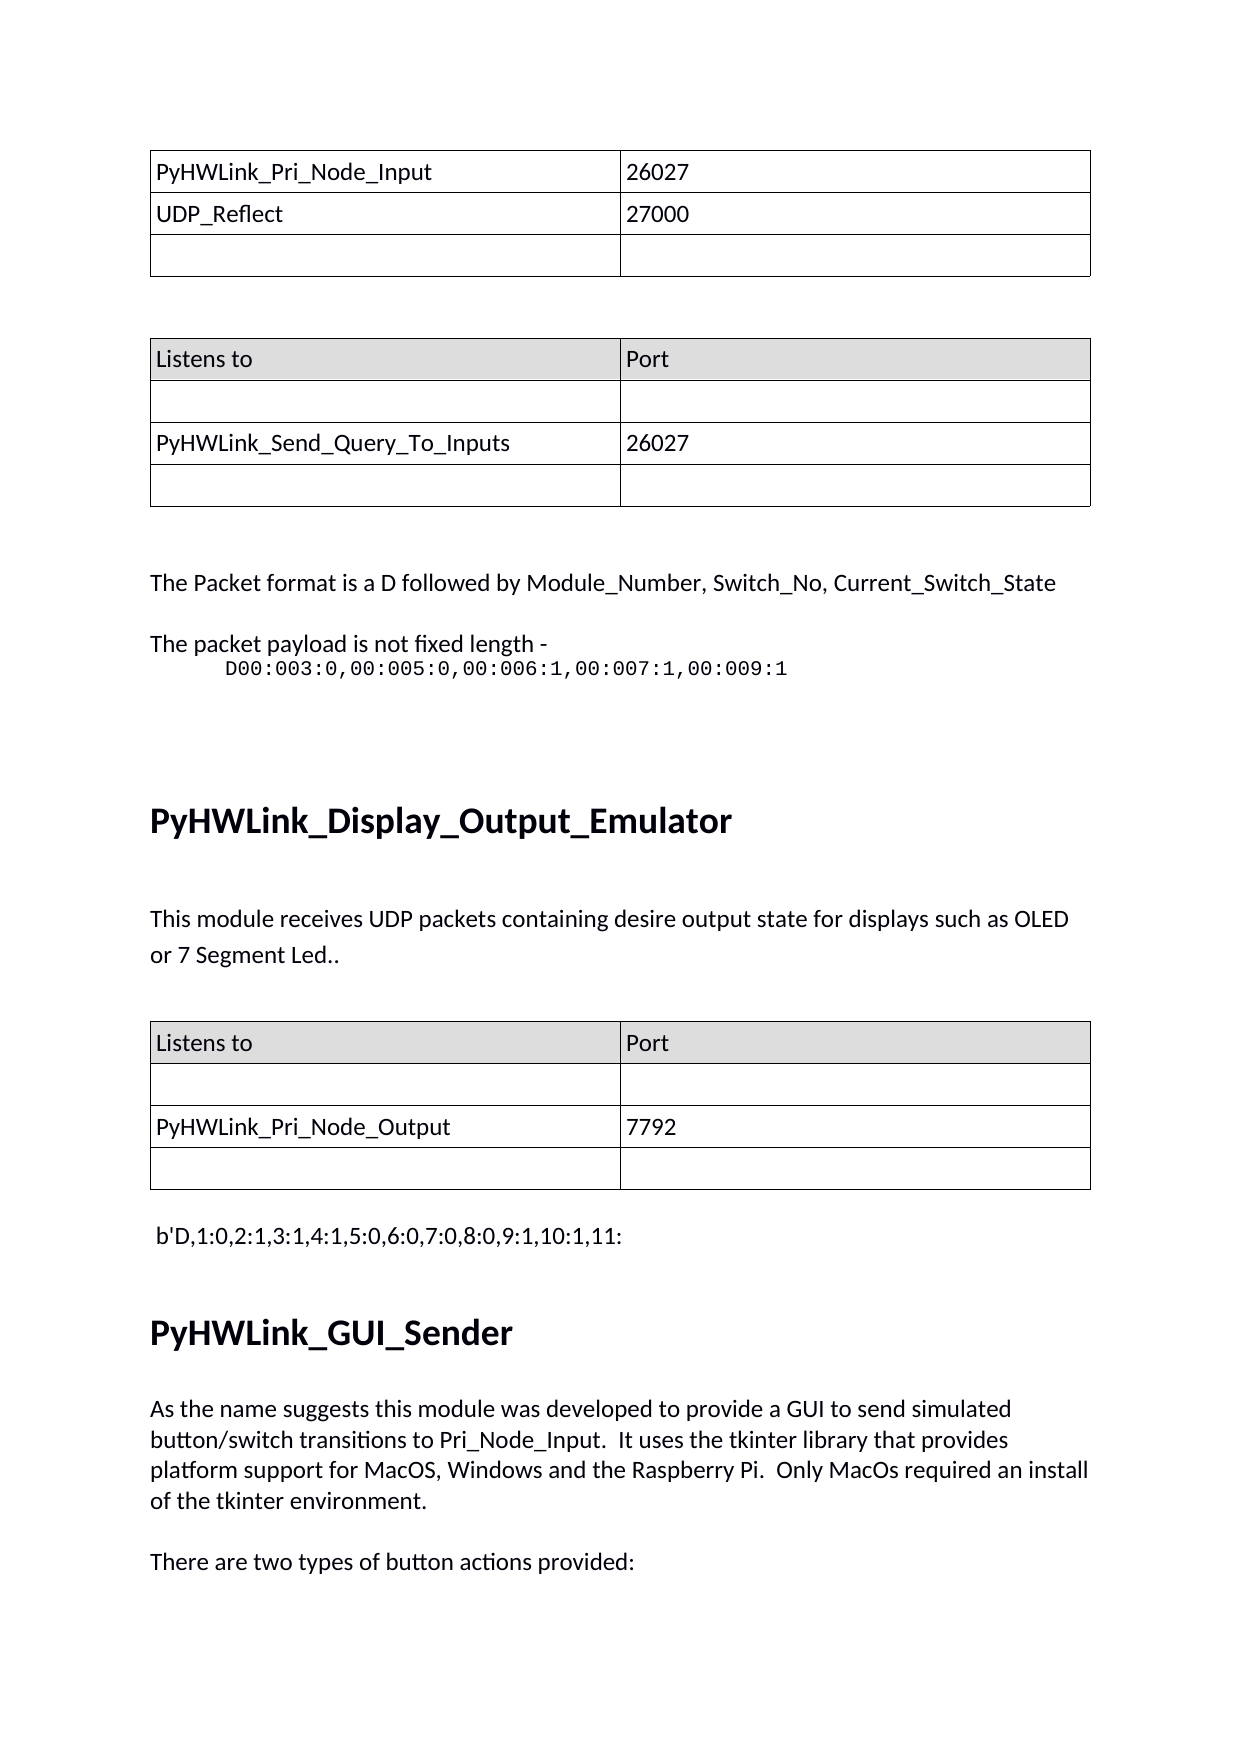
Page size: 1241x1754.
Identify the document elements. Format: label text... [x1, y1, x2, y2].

table_cell [151, 235, 620, 276]
table_cell [621, 1148, 1090, 1189]
table_cell PyHWLink_Pri_Node_Output [151, 1106, 620, 1147]
table_cell 26027 [621, 423, 1090, 464]
text D00:003:0,00:005:0,00:006:1,00:007:1,00:009:1 [150, 658, 1090, 682]
table_cell [151, 1064, 620, 1105]
text This module receives UDP packets containing desire output state for displays such as OLED or 7 Segment Led.. [150, 903, 1090, 970]
table_header Listens to [151, 339, 620, 379]
text The packet payload is not fixed length - [150, 628, 1090, 658]
table_cell PyHWLink_Send_Query_To_Inputs [151, 423, 620, 464]
table_cell 26027 [621, 151, 1090, 192]
text As the name suggests this module was developed to provide a GUI to send simulated button/switch transitions to Pri_Node_Input. It uses the tkinter library that provides platform support for MacOS, Windows and the Raspberry Pi. Only MacOs required an install of the tkinter environment. [150, 1393, 1090, 1515]
table_cell 27000 [621, 193, 1090, 234]
table_cell [151, 465, 620, 506]
table_cell PyHWLink_Pri_Node_Input [151, 151, 620, 192]
table_header Listens to [151, 1022, 620, 1063]
subtitle PyHWLink_GUI_Sender [150, 1308, 1090, 1354]
table_cell [151, 381, 620, 422]
subtitle PyHWLink_Display_Output_Emulator [150, 797, 1090, 843]
table_cell [621, 465, 1090, 506]
table_cell [621, 1064, 1090, 1105]
table_header Port [621, 339, 1090, 379]
table_cell [621, 235, 1090, 276]
table_cell [621, 381, 1090, 422]
table_cell 7792 [621, 1106, 1090, 1147]
table_header Port [621, 1022, 1090, 1063]
text There are two types of button actions provided: [150, 1546, 1090, 1576]
table_cell UDP_Reflect [151, 193, 620, 234]
text b'D,1:0,2:1,3:1,4:1,5:0,6:0,7:0,8:0,9:1,10:1,11: [150, 1220, 1090, 1250]
text The Packet format is a D followed by Module_Number, Switch_No, Current_Switch_State [150, 567, 1090, 597]
table_cell [151, 1148, 620, 1189]
